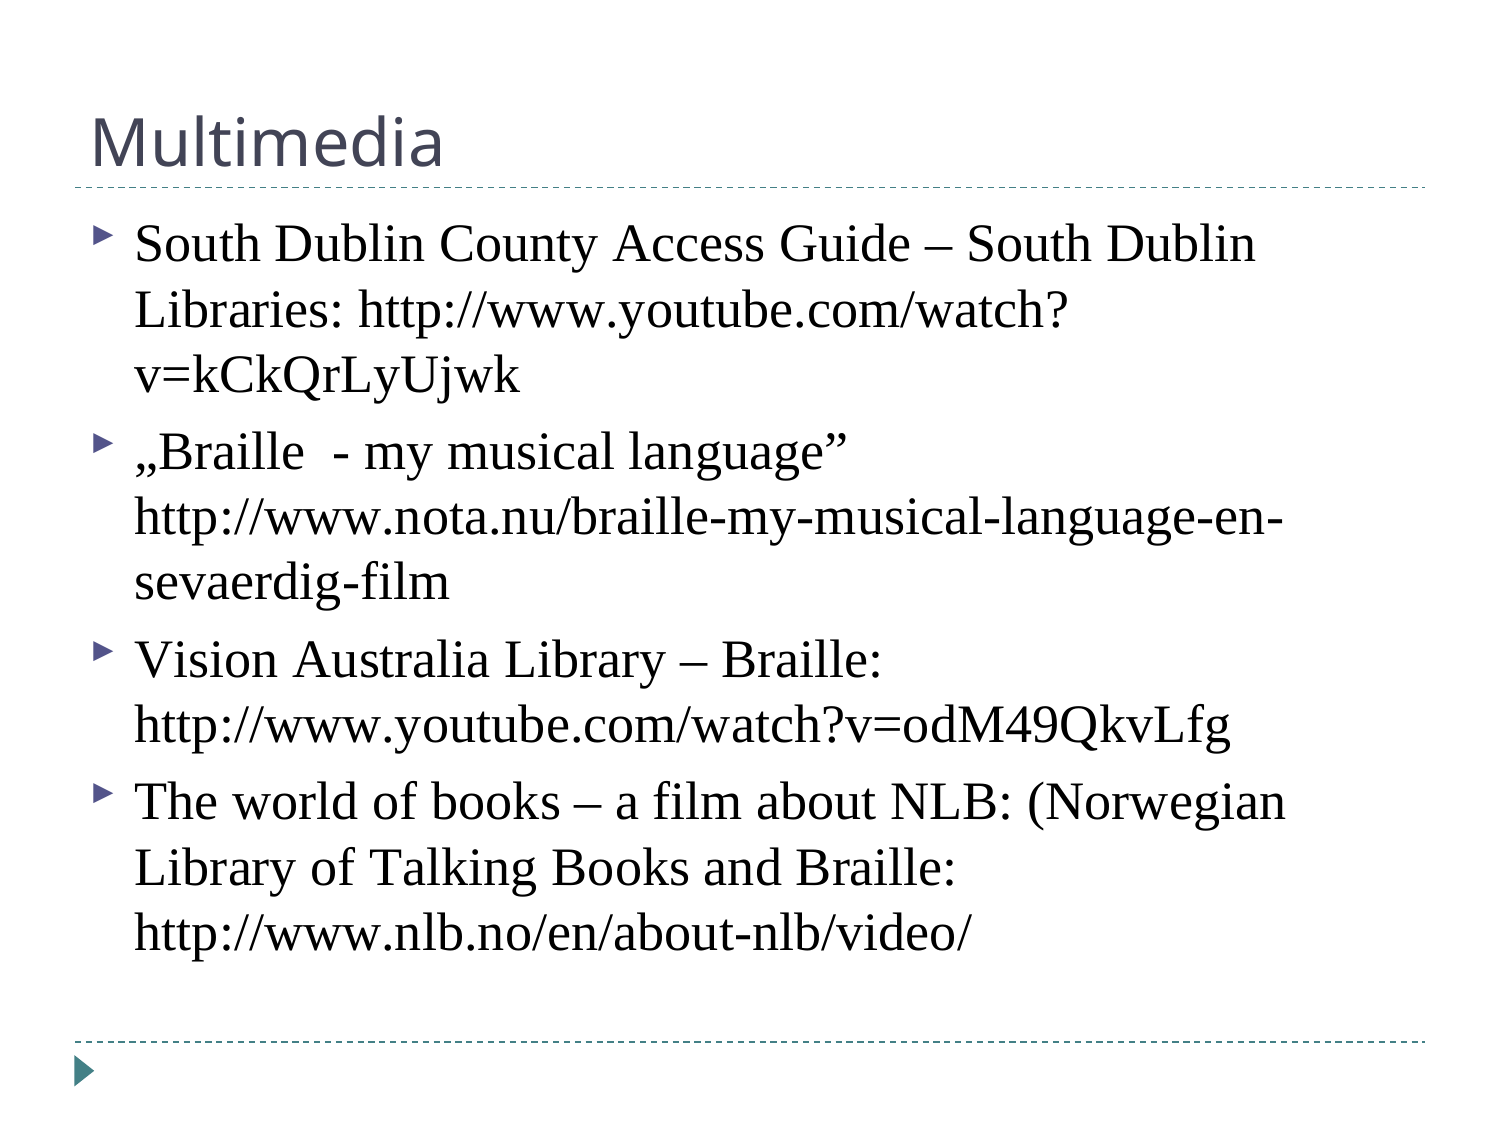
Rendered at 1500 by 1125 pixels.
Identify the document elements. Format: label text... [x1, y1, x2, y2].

title Multimedia [75, 24, 1426, 188]
list South Dublin County Access Guide – South Dublin Libraries: http://www.youtube.com/watch?v=kCkQrLyUjwk „Braille - my musical language” http://www.nota.nu/braille-my-musical-language-en-sevaerdig-film Vision Australia Library – Braille: http://www.youtube.com/watch?v=odM49QkvLfg The world of books – a film about NLB: (Norwegian Library of Talking Books and Braille: http://www.nlb.no/en/about-nlb/video/ [75, 200, 1426, 1045]
